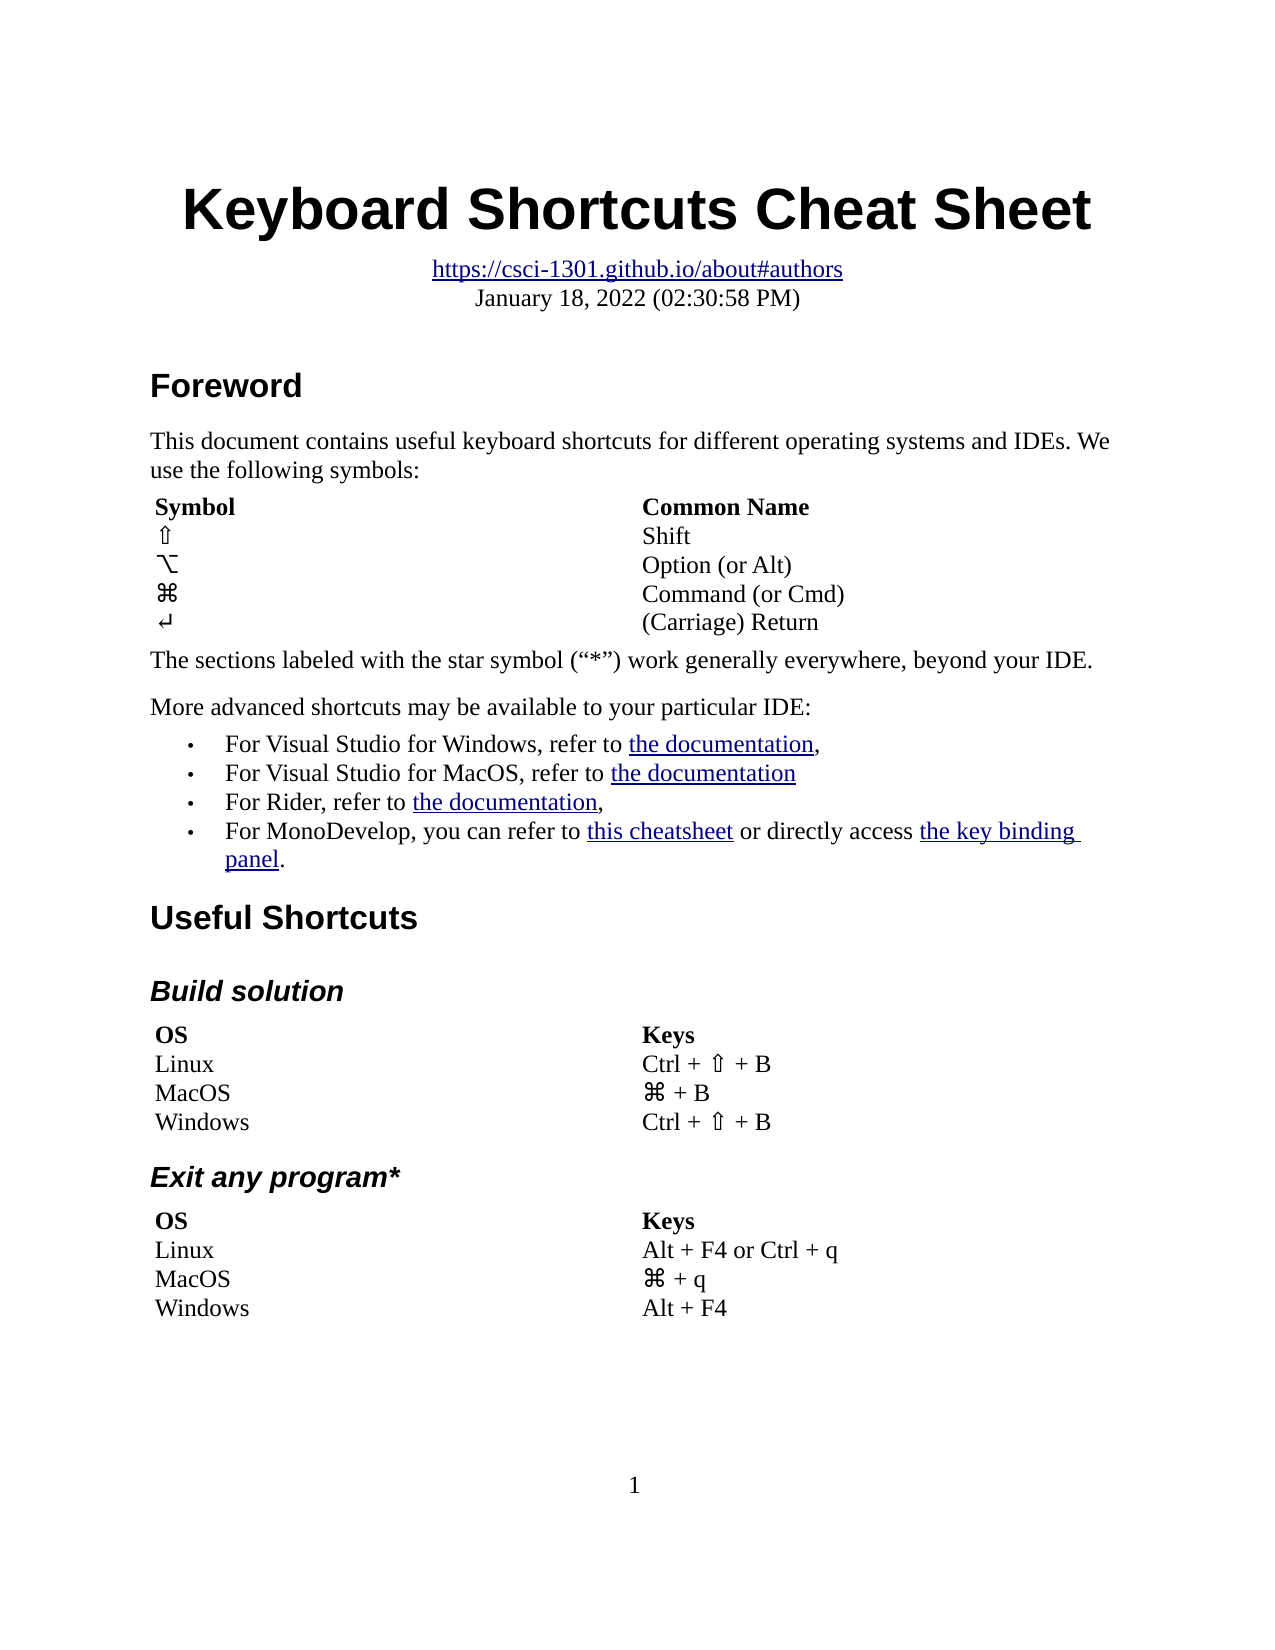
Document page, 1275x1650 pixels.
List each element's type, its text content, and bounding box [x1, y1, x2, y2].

subtitle Useful Shortcuts [150, 898, 1125, 937]
text https://csci-1301.github.io/about#authors [150, 254, 1125, 283]
table_header Common Name [638, 493, 1125, 521]
table_header OS [150, 1206, 637, 1235]
text January 18, 2022 (02:30:58 PM) [150, 283, 1125, 312]
table_cell Linux [150, 1049, 637, 1078]
list For Visual Studio for MacOS, refer to the documentation [187, 758, 1125, 787]
list For Rider, refer to the documentation, [187, 787, 1125, 816]
table_cell Linux [150, 1235, 637, 1264]
table_cell Alt + F4 or Ctrl + q [638, 1235, 1125, 1264]
table_header Symbol [150, 493, 637, 521]
table_cell ⇧ [150, 521, 637, 550]
table_cell ↵ [150, 608, 637, 636]
subtitle Exit any program* [150, 1160, 1125, 1194]
table_cell Ctrl + ⇧ + B [638, 1049, 1125, 1078]
table_cell MacOS [150, 1264, 637, 1293]
table_cell MacOS [150, 1078, 637, 1107]
subtitle Build solution [150, 974, 1125, 1008]
table_header OS [150, 1020, 637, 1049]
list For Visual Studio for Windows, refer to the documentation, [187, 729, 1125, 758]
table_header Keys [638, 1206, 1125, 1235]
table_cell Ctrl + ⇧ + B [638, 1107, 1125, 1135]
table_cell ⌘ + B [638, 1078, 1125, 1107]
table_cell Option (or Alt) [638, 550, 1125, 579]
table_cell (Carriage) Return [638, 608, 1125, 636]
table_cell Command (or Cmd) [638, 579, 1125, 607]
table_cell Windows [150, 1293, 637, 1321]
title Keyboard Shortcuts Cheat Sheet [150, 175, 1125, 242]
table_cell ⌥ [150, 550, 637, 579]
text This document contains useful keyboard shortcuts for different operating systems and IDEs. We use the following symbols: [150, 426, 1125, 483]
table_cell Alt + F4 [638, 1293, 1125, 1321]
table_cell Shift [638, 521, 1125, 550]
table_header Keys [638, 1020, 1125, 1049]
text More advanced shortcuts may be available to your particular IDE: [150, 692, 1125, 721]
list For MonoDevelop, you can refer to this cheatsheet or directly access the key binding panel. [187, 816, 1125, 873]
text The sections labeled with the star symbol (“*”) work generally everywhere, beyond your IDE. [150, 645, 1125, 674]
table_cell ⌘ + q [638, 1264, 1125, 1293]
subtitle Foreword [150, 366, 1125, 404]
table_cell Windows [150, 1107, 637, 1135]
table_cell ⌘ [150, 579, 637, 607]
